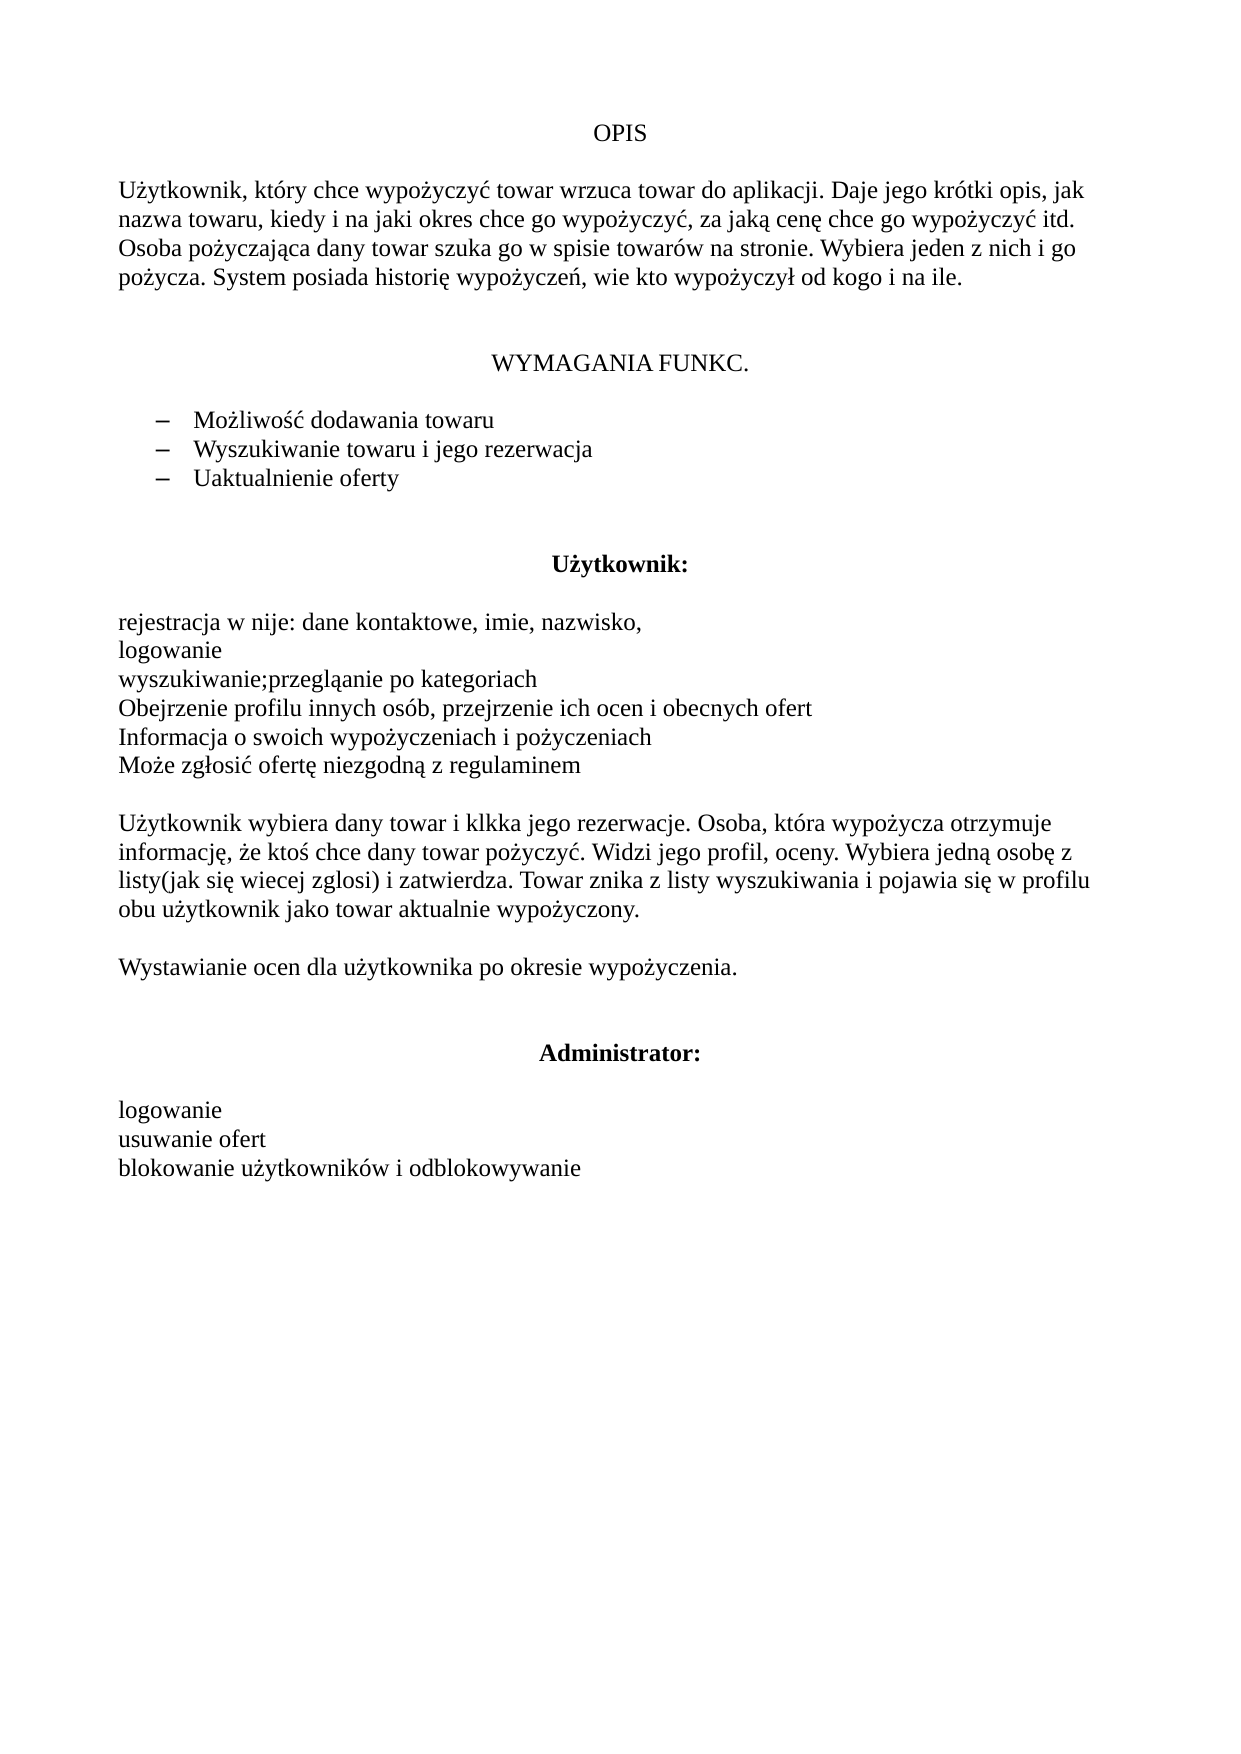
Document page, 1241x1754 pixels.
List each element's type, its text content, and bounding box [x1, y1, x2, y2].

text wyszukiwanie;przegląanie po kategoriach [118, 664, 1122, 693]
text Użytkownik wybiera dany towar i klkka jego rezerwacje. Osoba, która wypożycza otrzymuje informację, że ktoś chce dany towar pożyczyć. Widzi jego profil, oceny. Wybiera jedną osobę z listy(jak się wiecej zglosi) i zatwierdza. Towar znika z listy wyszukiwania i pojawia się w profilu obu użytkownik jako towar aktualnie wypożyczony. [118, 808, 1122, 923]
text Wystawianie ocen dla użytkownika po okresie wypożyczenia. [118, 952, 1122, 981]
text Administrator: [118, 1038, 1122, 1067]
list Możliwość dodawania towaru [156, 406, 1122, 434]
text WYMAGANIA FUNKC. [118, 348, 1122, 377]
text Użytkownik, który chce wypożyczyć towar wrzuca towar do aplikacji. Daje jego krótki opis, jak nazwa towaru, kiedy i na jaki okres chce go wypożyczyć, za jaką cenę chce go wypożyczyć itd. Osoba pożyczająca dany towar szuka go w spisie towarów na stronie. Wybiera jeden z nich i go pożycza. System posiada historię wypożyczeń, wie kto wypożyczył od kogo i na ile. [118, 176, 1122, 291]
text usuwanie ofert [118, 1124, 1122, 1153]
text blokowanie użytkowników i odblokowywanie [118, 1153, 1122, 1182]
text rejestracja w nije: dane kontaktowe, imie, nazwisko, [118, 607, 1122, 636]
list Uaktualnienie oferty [156, 463, 1122, 492]
text Użytkownik: [118, 549, 1122, 578]
text logowanie [118, 1096, 1122, 1124]
text Obejrzenie profilu innych osób, przejrzenie ich ocen i obecnych ofert [118, 693, 1122, 722]
text Informacja o swoich wypożyczeniach i pożyczeniach [118, 722, 1122, 751]
text OPIS [118, 118, 1122, 147]
text Może zgłosić ofertę niezgodną z regulaminem [118, 751, 1122, 779]
list Wyszukiwanie towaru i jego rezerwacja [156, 434, 1122, 463]
text logowanie [118, 636, 1122, 664]
